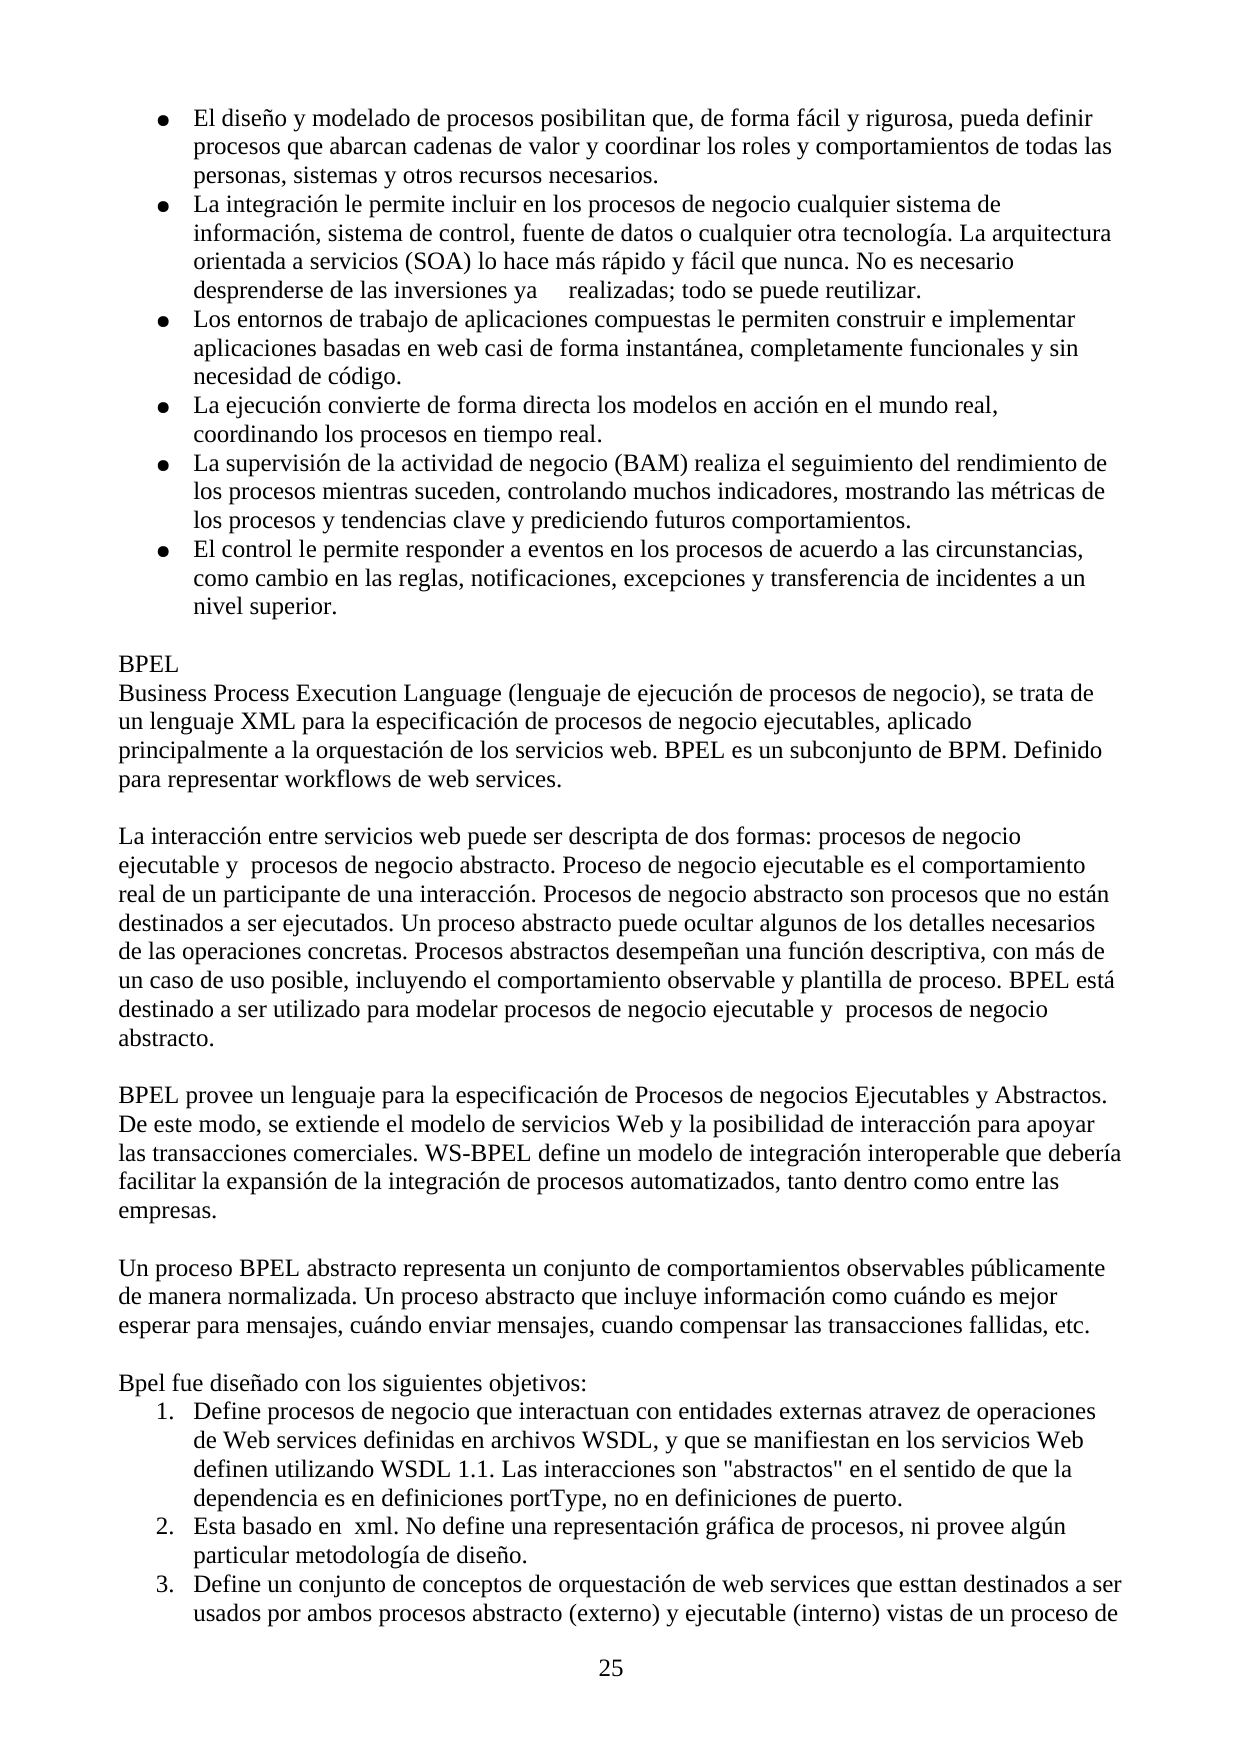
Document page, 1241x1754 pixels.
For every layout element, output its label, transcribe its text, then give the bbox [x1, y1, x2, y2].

text La interacción entre servicios web puede ser descripta de dos formas: procesos de negocio ejecutable y procesos de negocio abstracto. Proceso de negocio ejecutable es el comportamiento real de un participante de una interacción. Procesos de negocio abstracto son procesos que no están destinados a ser ejecutados. Un proceso abstracto puede ocultar algunos de los detalles necesarios de las operaciones concretas. Procesos abstractos desempeñan una función descriptiva, con más de un caso de uso posible, incluyendo el comportamiento observable y plantilla de proceso. BPEL está destinado a ser utilizado para modelar procesos de negocio ejecutable y procesos de negocio abstracto. [118, 821, 1122, 1051]
list Define un conjunto de conceptos de orquestación de web services que esttan destinados a ser usados por ambos procesos abstracto (externo) y ejecutable (interno) vistas de un proceso de [156, 1569, 1122, 1626]
list Define procesos de negocio que interactuan con entidades externas atravez de operaciones de Web services definidas en archivos WSDL, y que se manifiestan en los servicios Web definen utilizando WSDL 1.1. Las interacciones son "abstractos" en el sentido de que la dependencia es en definiciones portType, no en definiciones de puerto. [156, 1396, 1122, 1511]
list La supervisión de la actividad de negocio (BAM) realiza el seguimiento del rendimiento de los procesos mientras suceden, controlando muchos indicadores, mostrando las métricas de los procesos y tendencias clave y prediciendo futuros comportamientos. [156, 448, 1122, 534]
text BPEL provee un lenguaje para la especificación de Procesos de negocios Ejecutables y Abstractos. De este modo, se extiende el modelo de servicios Web y la posibilidad de interacción para apoyar las transacciones comerciales. WS-BPEL define un modelo de integración interoperable que debería facilitar la expansión de la integración de procesos automatizados, tanto dentro como entre las empresas. [118, 1080, 1122, 1224]
list La ejecución convierte de forma directa los modelos en acción en el mundo real, coordinando los procesos en tiempo real. [156, 390, 1122, 448]
text Business Process Execution Language (lenguaje de ejecución de procesos de negocio), se trata de un lenguaje XML para la especificación de procesos de negocio ejecutables, aplicado principalmente a la orquestación de los servicios web. BPEL es un subconjunto de BPM. Definido para representar workflows de web services. [118, 678, 1122, 793]
text Un proceso BPEL abstracto representa un conjunto de comportamientos observables públicamente de manera normalizada. Un proceso abstracto que incluye información como cuándo es mejor esperar para mensajes, cuándo enviar mensajes, cuando compensar las transacciones fallidas, etc. [118, 1253, 1122, 1339]
list El control le permite responder a eventos en los procesos de acuerdo a las circunstancias, como cambio en las reglas, notificaciones, excepciones y transferencia de incidentes a un nivel superior. [156, 534, 1122, 620]
text BPEL [118, 649, 1122, 678]
list El diseño y modelado de procesos posibilitan que, de forma fácil y rigurosa, pueda definir procesos que abarcan cadenas de valor y coordinar los roles y comportamientos de todas las personas, sistemas y otros recursos necesarios. [156, 103, 1122, 189]
text Bpel fue diseñado con los siguientes objetivos: [118, 1368, 1122, 1396]
list Los entornos de trabajo de aplicaciones compuestas le permiten construir e implementar aplicaciones basadas en web casi de forma instantánea, completamente funcionales y sin necesidad de código. [156, 304, 1122, 390]
list La integración le permite incluir en los procesos de negocio cualquier sistema de información, sistema de control, fuente de datos o cualquier otra tecnología. La arquitectura orientada a servicios (SOA) lo hace más rápido y fácil que nunca. No es necesario desprenderse de las inversiones ya realizadas; todo se puede reutilizar. [156, 189, 1122, 304]
list Esta basado en xml. No define una representación gráfica de procesos, ni provee algún particular metodología de diseño. [156, 1511, 1122, 1569]
